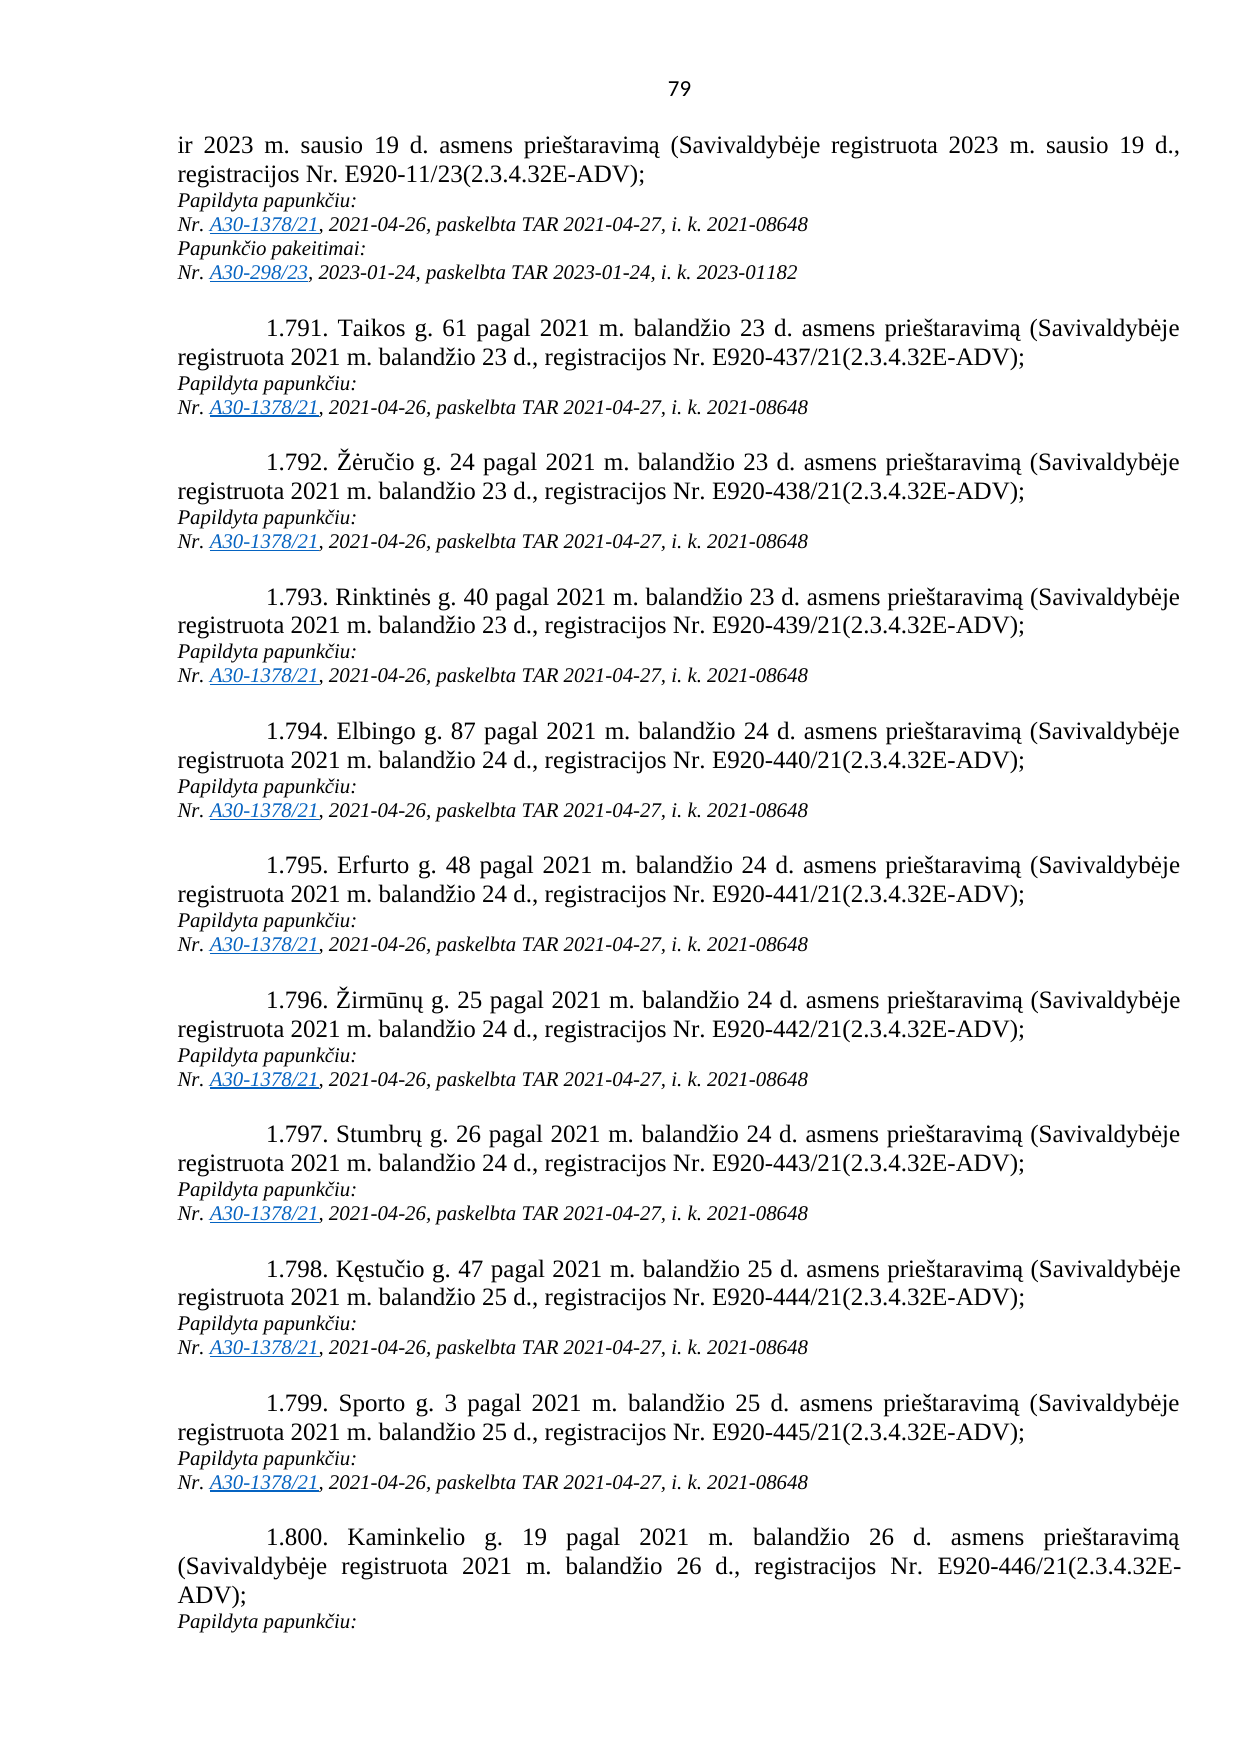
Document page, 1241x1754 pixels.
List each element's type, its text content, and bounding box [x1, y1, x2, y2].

text Nr. A30-1378/21, 2021-04-26, paskelbta TAR 2021-04-27, i. k. 2021-08648 [177, 529, 1181, 553]
text Papildyta papunkčiu: [177, 639, 1181, 663]
text 1.791. Taikos g. 61 pagal 2021 m. balandžio 23 d. asmens prieštaravimą (Savivaldybėje registruota 2021 m. balandžio 23 d., registracijos Nr. E920-437/21(2.3.4.32E-ADV); [177, 313, 1181, 371]
text Papildyta papunkčiu: [177, 371, 1181, 395]
text 1.792. Žėručio g. 24 pagal 2021 m. balandžio 23 d. asmens prieštaravimą (Savivaldybėje registruota 2021 m. balandžio 23 d., registracijos Nr. E920-438/21(2.3.4.32E-ADV); [177, 447, 1181, 505]
text Papildyta papunkčiu: [177, 908, 1181, 932]
text Nr. A30-1378/21, 2021-04-26, paskelbta TAR 2021-04-27, i. k. 2021-08648 [177, 798, 1181, 822]
text Nr. A30-1378/21, 2021-04-26, paskelbta TAR 2021-04-27, i. k. 2021-08648 [177, 395, 1181, 419]
text 1.800. Kaminkelio g. 19 pagal 2021 m. balandžio 26 d. asmens prieštaravimą (Savivaldybėje registruota 2021 m. balandžio 26 d., registracijos Nr. E920-446/21(2.3.4.32E-ADV); [177, 1522, 1181, 1609]
text 1.795. Erfurto g. 48 pagal 2021 m. balandžio 24 d. asmens prieštaravimą (Savivaldybėje registruota 2021 m. balandžio 24 d., registracijos Nr. E920-441/21(2.3.4.32E-ADV); [177, 851, 1181, 908]
text 1.794. Elbingo g. 87 pagal 2021 m. balandžio 24 d. asmens prieštaravimą (Savivaldybėje registruota 2021 m. balandžio 24 d., registracijos Nr. E920-440/21(2.3.4.32E-ADV); [177, 716, 1181, 774]
text Nr. A30-1378/21, 2021-04-26, paskelbta TAR 2021-04-27, i. k. 2021-08648 [177, 663, 1181, 687]
text 1.793. Rinktinės g. 40 pagal 2021 m. balandžio 23 d. asmens prieštaravimą (Savivaldybėje registruota 2021 m. balandžio 23 d., registracijos Nr. E920-439/21(2.3.4.32E-ADV); [177, 582, 1181, 639]
text Nr. A30-1378/21, 2021-04-26, paskelbta TAR 2021-04-27, i. k. 2021-08648 [177, 1470, 1181, 1494]
text Papunkčio pakeitimai: [177, 236, 1181, 260]
text Papildyta papunkčiu: [177, 1609, 1181, 1633]
text ir 2023 m. sausio 19 d. asmens prieštaravimą (Savivaldybėje registruota 2023 m. sausio 19 d., registracijos Nr. E920-11/23(2.3.4.32E-ADV); [177, 131, 1181, 188]
text Papildyta papunkčiu: [177, 188, 1181, 212]
text 1.798. Kęstučio g. 47 pagal 2021 m. balandžio 25 d. asmens prieštaravimą (Savivaldybėje registruota 2021 m. balandžio 25 d., registracijos Nr. E920-444/21(2.3.4.32E-ADV); [177, 1254, 1181, 1311]
text 1.799. Sporto g. 3 pagal 2021 m. balandžio 25 d. asmens prieštaravimą (Savivaldybėje registruota 2021 m. balandžio 25 d., registracijos Nr. E920-445/21(2.3.4.32E-ADV); [177, 1388, 1181, 1446]
text 1.797. Stumbrų g. 26 pagal 2021 m. balandžio 24 d. asmens prieštaravimą (Savivaldybėje registruota 2021 m. balandžio 24 d., registracijos Nr. E920-443/21(2.3.4.32E-ADV); [177, 1119, 1181, 1177]
text Nr. A30-1378/21, 2021-04-26, paskelbta TAR 2021-04-27, i. k. 2021-08648 [177, 1335, 1181, 1359]
text Nr. A30-1378/21, 2021-04-26, paskelbta TAR 2021-04-27, i. k. 2021-08648 [177, 932, 1181, 956]
text Nr. A30-298/23, 2023-01-24, paskelbta TAR 2023-01-24, i. k. 2023-01182 [177, 260, 1181, 284]
text Papildyta papunkčiu: [177, 1177, 1181, 1201]
text Papildyta papunkčiu: [177, 1446, 1181, 1470]
text Papildyta papunkčiu: [177, 774, 1181, 798]
text Nr. A30-1378/21, 2021-04-26, paskelbta TAR 2021-04-27, i. k. 2021-08648 [177, 1067, 1181, 1091]
text Papildyta papunkčiu: [177, 505, 1181, 529]
text Papildyta papunkčiu: [177, 1311, 1181, 1335]
text Nr. A30-1378/21, 2021-04-26, paskelbta TAR 2021-04-27, i. k. 2021-08648 [177, 212, 1181, 236]
text Nr. A30-1378/21, 2021-04-26, paskelbta TAR 2021-04-27, i. k. 2021-08648 [177, 1201, 1181, 1225]
text Papildyta papunkčiu: [177, 1042, 1181, 1067]
text 1.796. Žirmūnų g. 25 pagal 2021 m. balandžio 24 d. asmens prieštaravimą (Savivaldybėje registruota 2021 m. balandžio 24 d., registracijos Nr. E920-442/21(2.3.4.32E-ADV); [177, 985, 1181, 1042]
